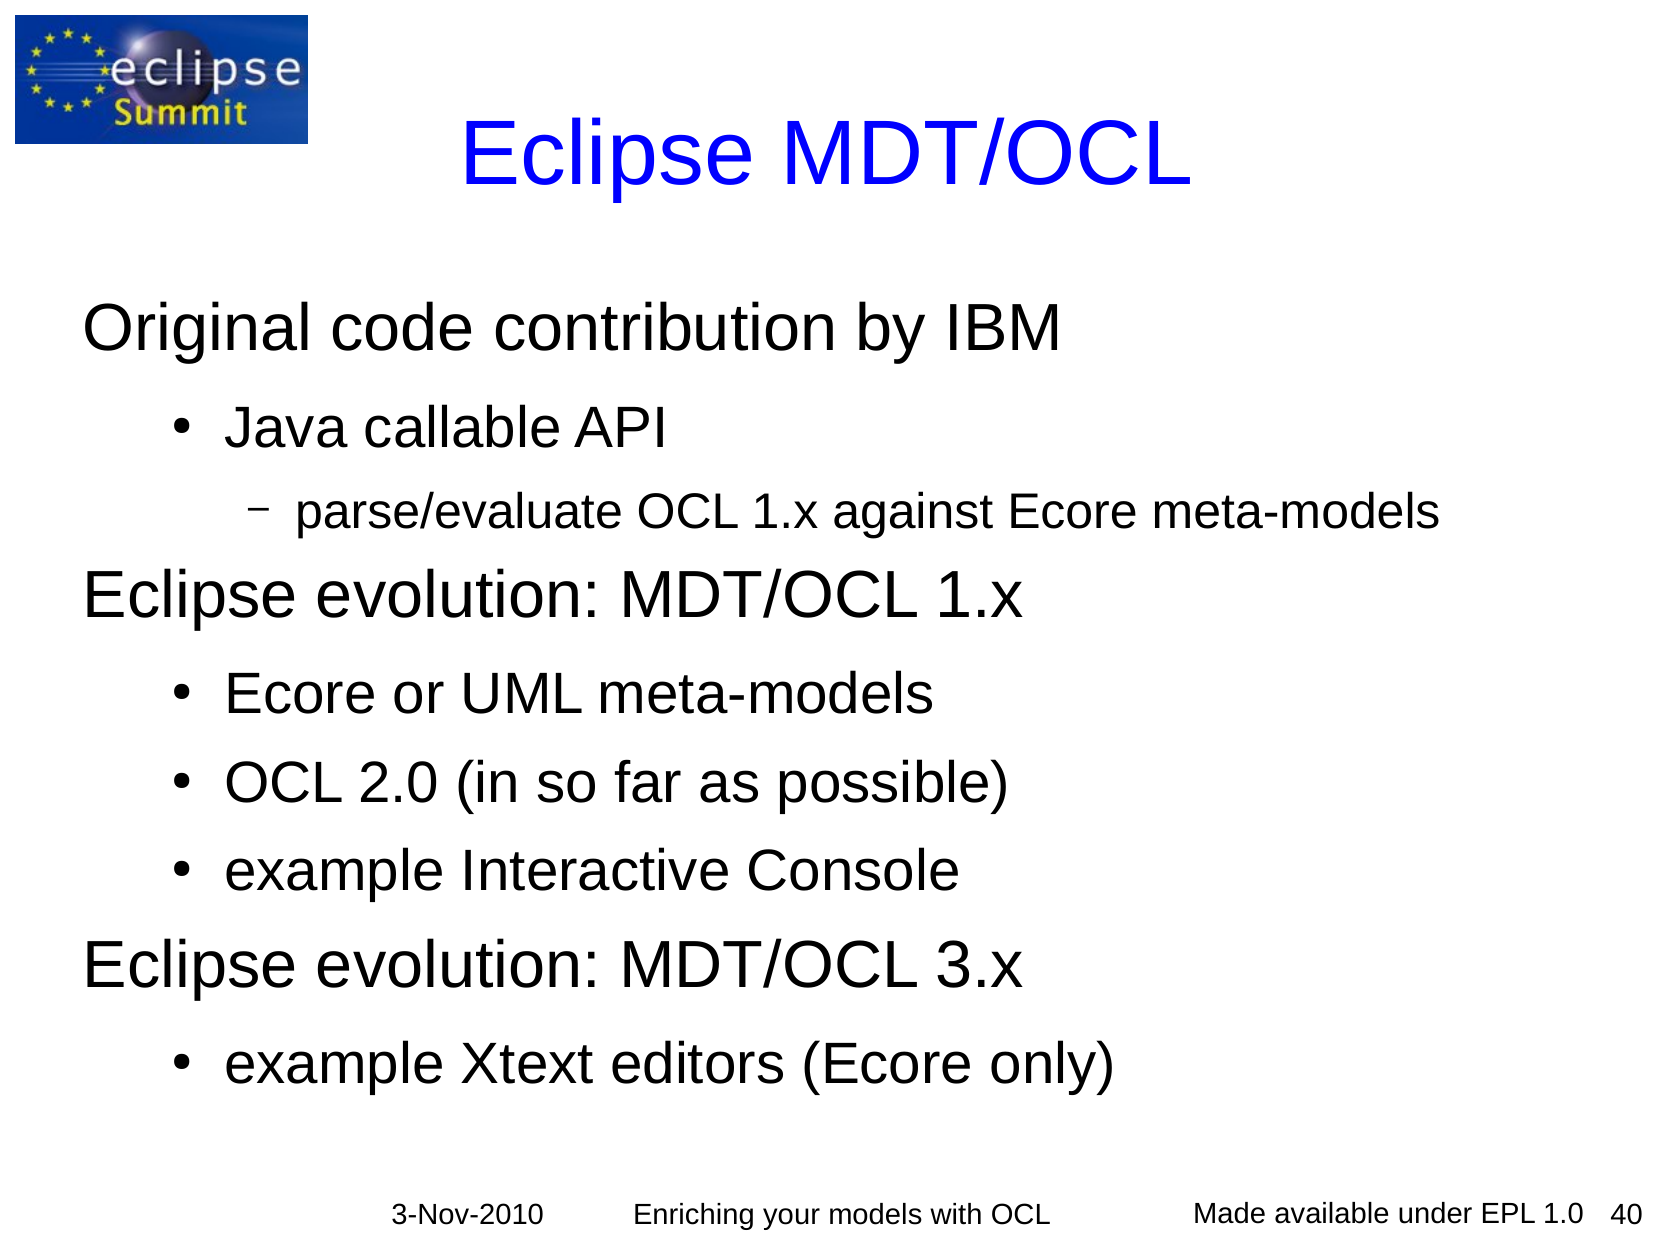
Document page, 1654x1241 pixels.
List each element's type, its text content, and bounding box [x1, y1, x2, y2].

list Original code contribution by IBM Java callable API parse/evaluate OCL 1.x against Ecore meta-models Eclipse evolution: MDT/OCL 1.x Ecore or UML meta-models OCL 2.0 (in so far as possible) example Interactive Console Eclipse evolution: MDT/OCL 3.x example Xtext editors (Ecore only) [82, 290, 1571, 1096]
picture [15, 15, 308, 144]
title Eclipse MDT/OCL [82, 56, 1571, 250]
